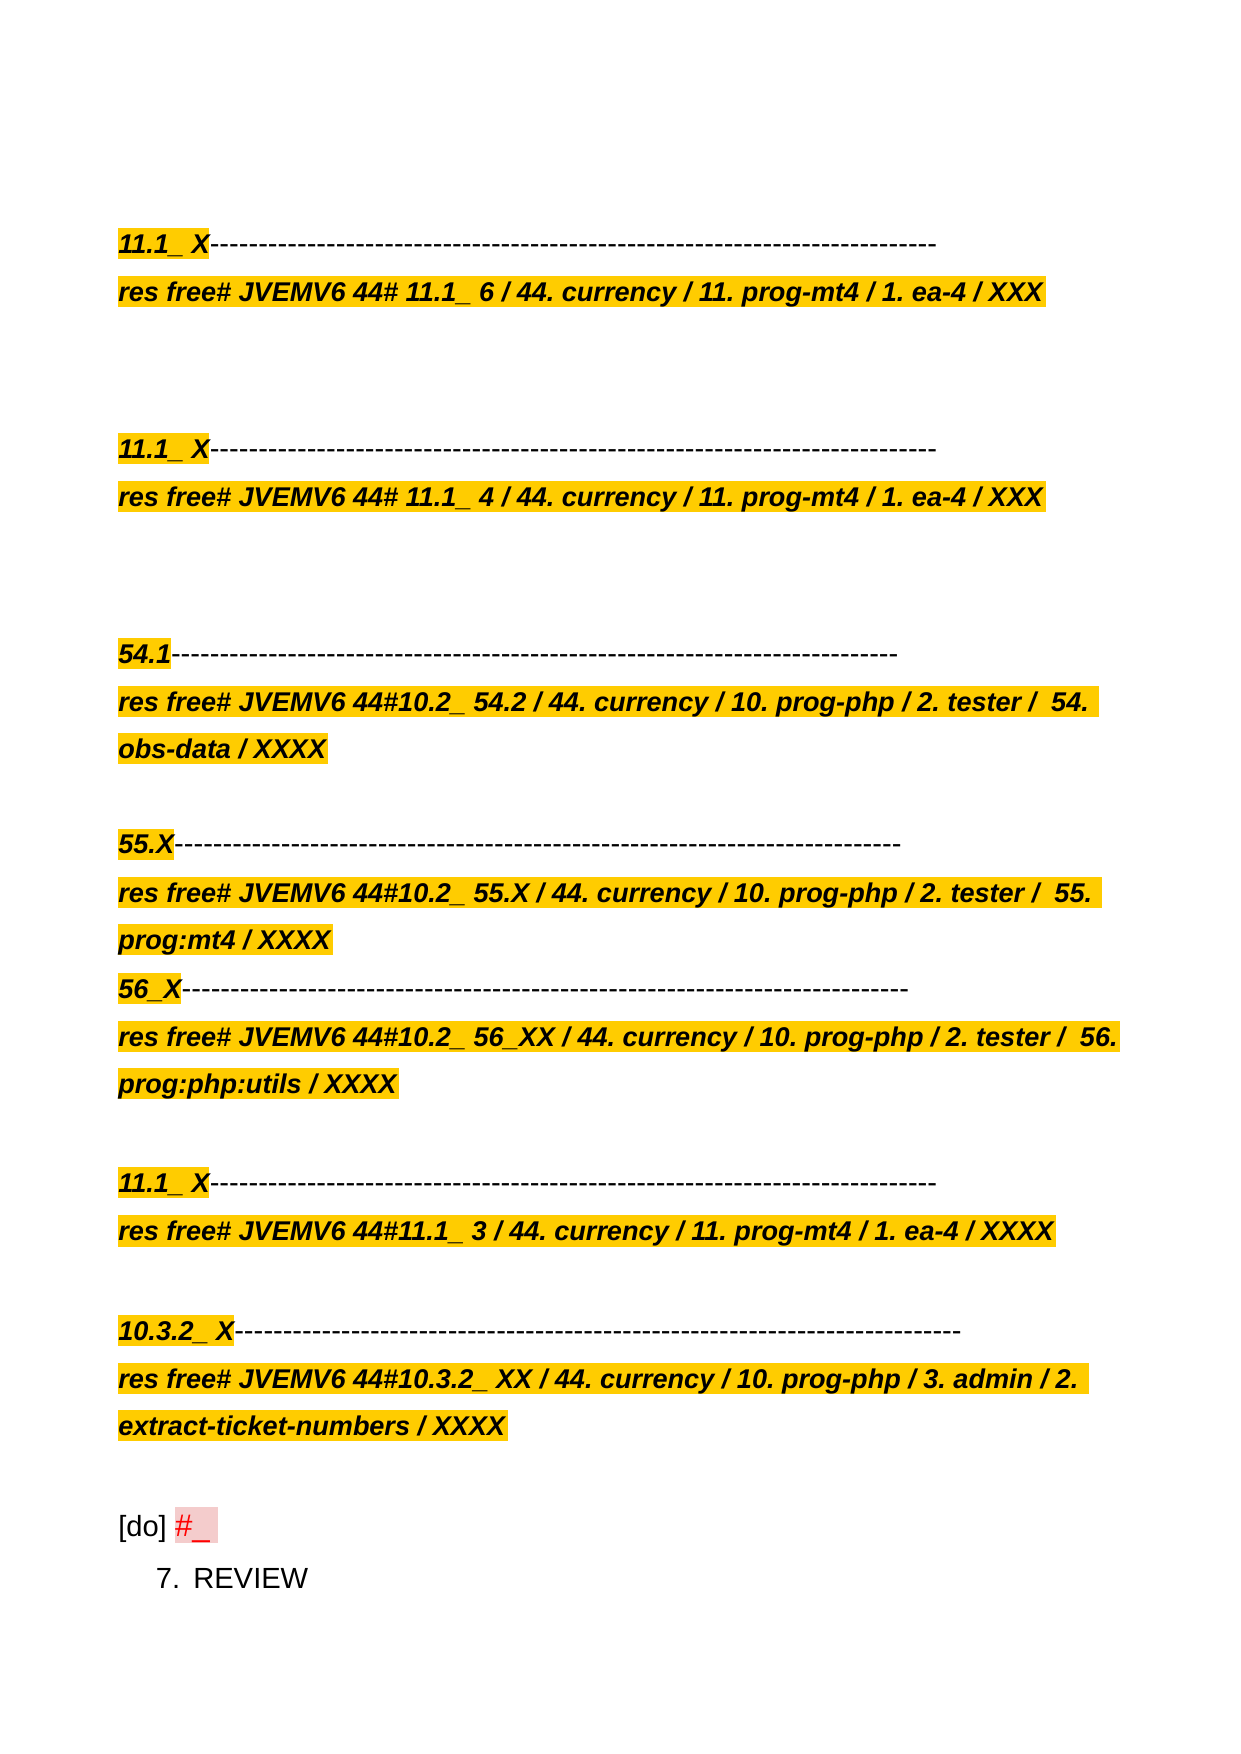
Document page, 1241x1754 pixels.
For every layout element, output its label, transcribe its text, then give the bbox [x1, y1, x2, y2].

text 11.1_ X--------------------------------------------------------------------------- [118, 226, 1122, 259]
text 10.3.2_ X--------------------------------------------------------------------------- [118, 1312, 1122, 1346]
text res free# JVEMV6 44#11.1_ 3 / 44. currency / 11. prog-mt4 / 1. ea-4 / XXXX [118, 1215, 1122, 1247]
list REVIEW [156, 1561, 1122, 1594]
text res free# JVEMV6 44# 11.1_ 4 / 44. currency / 11. prog-mt4 / 1. ea-4 / XXX [118, 481, 1122, 512]
text [do] #_ [118, 1507, 1122, 1543]
text res free# JVEMV6 44#10.3.2_ XX / 44. currency / 10. prog-php / 3. admin / 2. extract-ticket-numbers / XXXX [118, 1363, 1122, 1441]
text res free# JVEMV6 44#10.2_ 55.X / 44. currency / 10. prog-php / 2. tester / 55. prog:mt4 / XXXX [118, 877, 1122, 955]
text res free# JVEMV6 44#10.2_ 56_XX / 44. currency / 10. prog-php / 2. tester / 56. prog:php:utils / XXXX [118, 1021, 1122, 1099]
text 54.1--------------------------------------------------------------------------- [118, 636, 1122, 669]
text 56_X--------------------------------------------------------------------------- [118, 971, 1122, 1004]
text 55.X--------------------------------------------------------------------------- [118, 827, 1122, 860]
text 11.1_ X--------------------------------------------------------------------------- [118, 1165, 1122, 1198]
text res free# JVEMV6 44#10.2_ 54.2 / 44. currency / 10. prog-php / 2. tester / 54. obs-data / XXXX [118, 686, 1122, 764]
text res free# JVEMV6 44# 11.1_ 6 / 44. currency / 11. prog-mt4 / 1. ea-4 / XXX [118, 276, 1122, 307]
text 11.1_ X--------------------------------------------------------------------------- [118, 431, 1122, 464]
